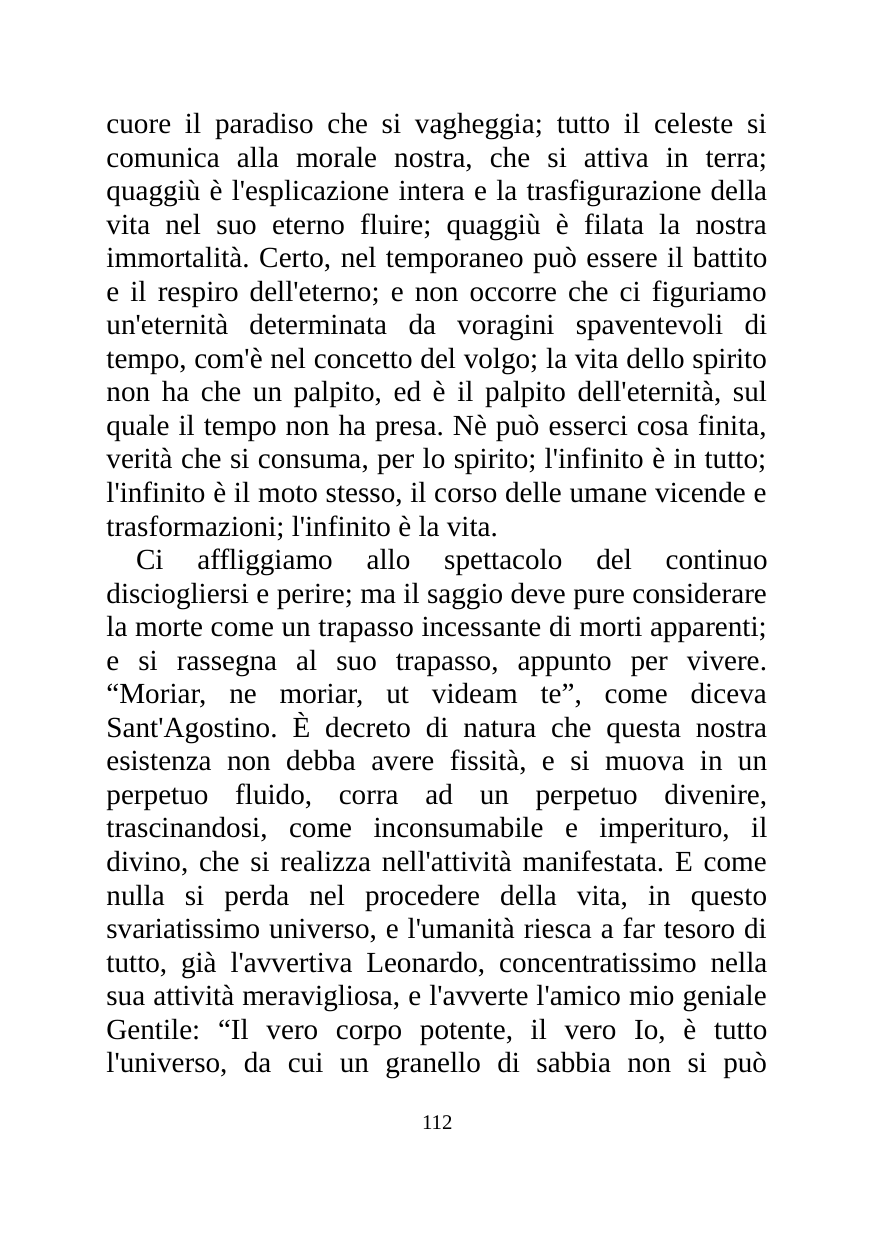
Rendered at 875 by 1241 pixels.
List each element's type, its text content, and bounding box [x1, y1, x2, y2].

text cuore il paradiso che si vagheggia; tutto il celeste si comunica alla morale nostra, che si attiva in terra; quaggiù è l'esplicazione intera e la trasfigurazione della vita nel suo eterno fluire; quaggiù è filata la nostra immortalità. Certo, nel temporaneo può essere il battito e il respiro dell'eterno; e non occorre che ci figuriamo un'eternità determinata da voragini spaventevoli di tempo, com'è nel concetto del volgo; la vita dello spirito non ha che un palpito, ed è il palpito dell'eternità, sul quale il tempo non ha presa. Nè può esserci cosa finita, verità che si consuma, per lo spirito; l'infinito è in tutto; l'infinito è il moto stesso, il corso delle umane vicende e trasformazioni; l'infinito è la vita. [106, 106, 768, 542]
text Ci affliggiamo allo spettacolo del continuo disciogliersi e perire; ma il saggio deve pure considerare la morte come un trapasso incessante di morti apparenti; e si rassegna al suo trapasso, appunto per vivere. “Moriar, ne moriar, ut videam te”, come diceva Sant'Agostino. È decreto di natura che questa nostra esistenza non debba avere fissità, e si muova in un perpetuo fluido, corra ad un perpetuo divenire, trascinandosi, come inconsumabile e imperituro, il divino, che si realizza nell'attività manifestata. E come nulla si perda nel procedere della vita, in questo svariatissimo universo, e l'umanità riesca a far tesoro di tutto, già l'avvertiva Leonardo, concentratissimo nella sua attività meravigliosa, e l'avverte l'amico mio geniale Gentile: “Il vero corpo potente, il vero Io, è tutto l'universo, da cui un granello di sabbia non si può [106, 542, 768, 1079]
